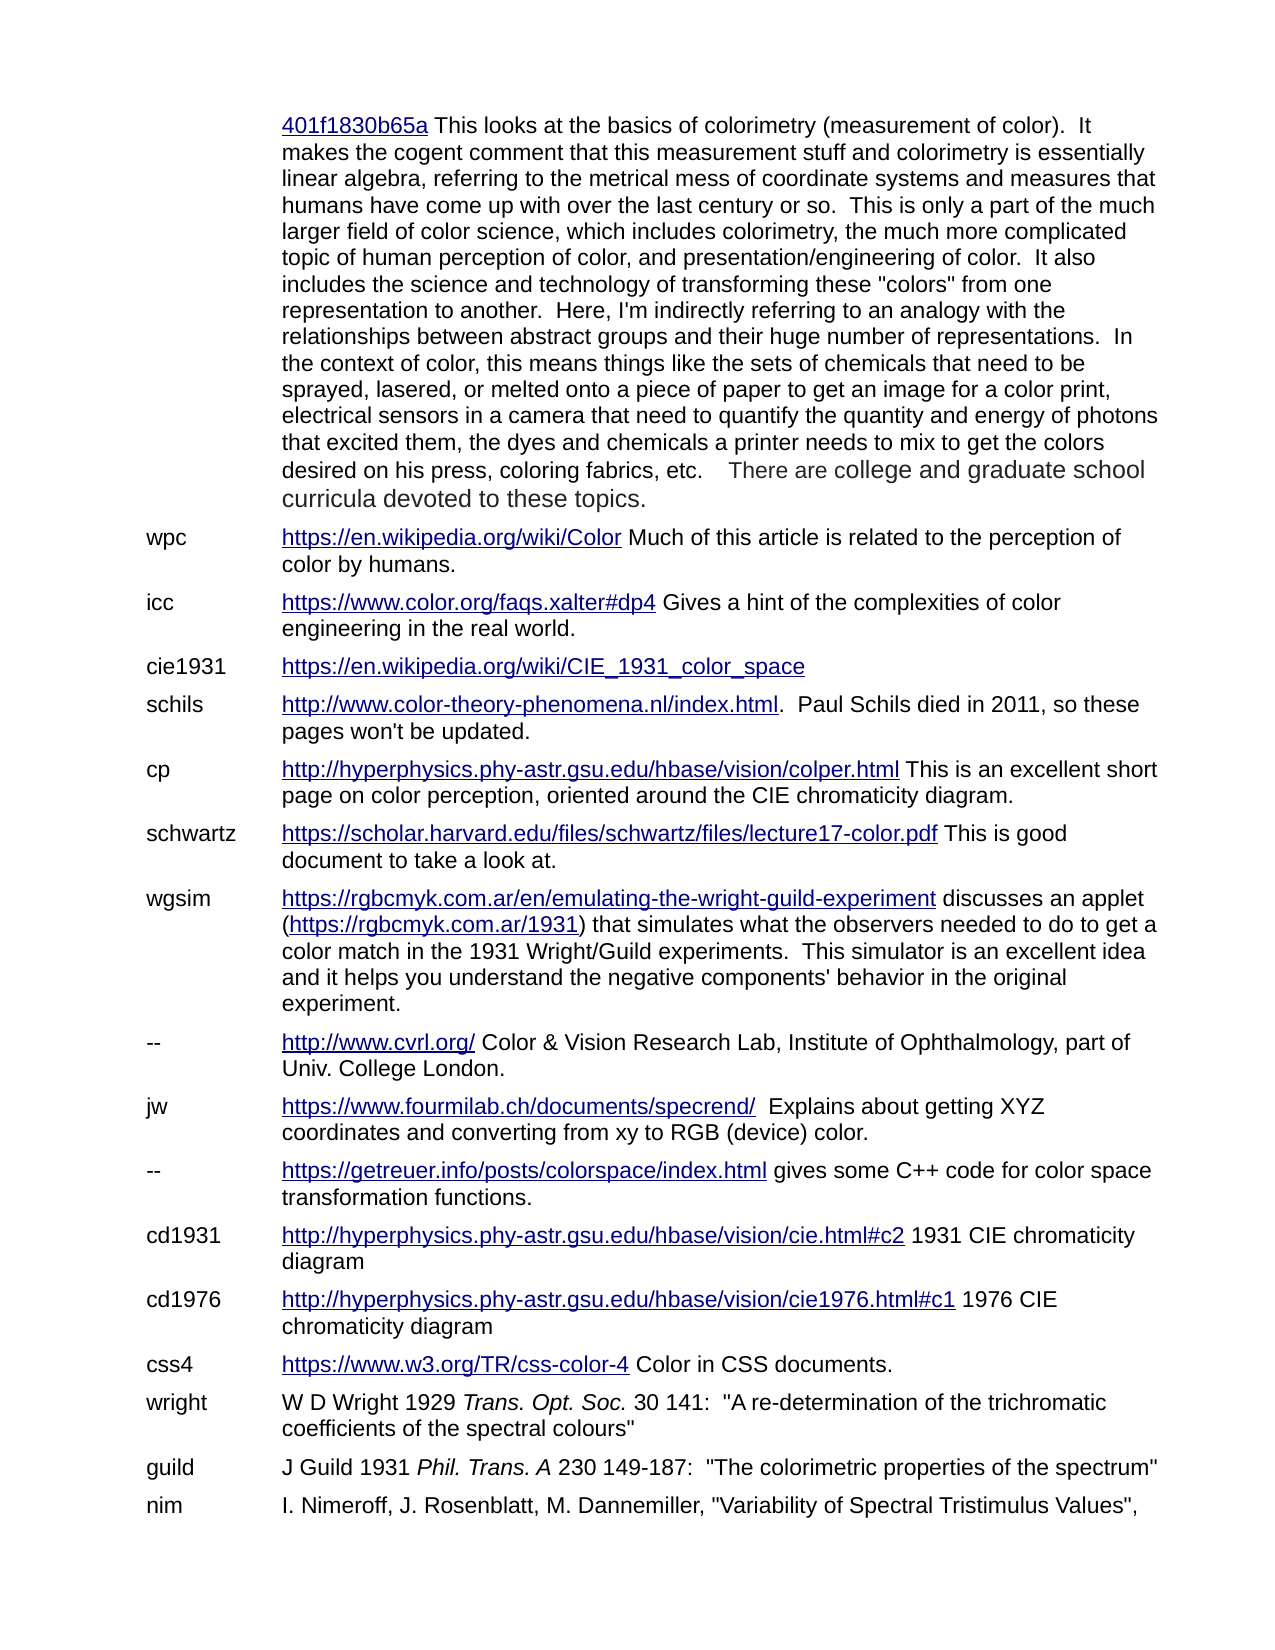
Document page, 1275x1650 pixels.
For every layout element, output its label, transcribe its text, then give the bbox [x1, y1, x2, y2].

table_cell css4 [146, 1351, 282, 1389]
table_cell http://hyperphysics.phy-astr.gsu.edu/hbase/vision/cie1976.html#c1 1976 CIE chromaticity diagram [282, 1286, 1162, 1351]
table_cell https://getreuer.info/posts/colorspace/index.html gives some C++ code for color space transformation functions. [282, 1158, 1162, 1222]
table_cell cd1976 [146, 1286, 282, 1351]
table_cell icc [146, 589, 282, 653]
table_cell nim [146, 1492, 282, 1530]
table_cell jw [146, 1093, 282, 1157]
table_cell https://www.color.org/faqs.xalter#dp4 Gives a hint of the complexities of color engineering in the real world. [282, 589, 1162, 653]
table_cell cp [146, 756, 282, 820]
table_cell -- [146, 1029, 282, 1093]
table_cell schwartz [146, 820, 282, 885]
table_cell cd1931 [146, 1222, 282, 1286]
table_cell wgsim [146, 885, 282, 1028]
table_cell [146, 113, 282, 524]
table_cell schils [146, 691, 282, 756]
table_cell https://rgbcmyk.com.ar/en/emulating-the-wright-guild-experiment discusses an applet (https://rgbcmyk.com.ar/1931) that simulates what the observers needed to do to get a color match in the 1931 Wright/Guild experiments. This simulator is an excellent idea and it helps you understand the negative components' behavior in the original experiment. [282, 885, 1162, 1028]
table_cell http://www.color-theory-phenomena.nl/index.html. Paul Schils died in 2011, so these pages won't be updated. [282, 691, 1162, 756]
table_cell https://www.w3.org/TR/css-color-4 Color in CSS documents. [282, 1351, 1162, 1389]
table_cell http://www.cvrl.org/ Color & Vision Research Lab, Institute of Ophthalmology, part of Univ. College London. [282, 1029, 1162, 1093]
table_cell 401f1830b65a This looks at the basics of colorimetry (measurement of color). It makes the cogent comment that this measurement stuff and colorimetry is essentially linear algebra, referring to the metrical mess of coordinate systems and measures that humans have come up with over the last century or so. This is only a part of the much larger field of color science, which includes colorimetry, the much more complicated topic of human perception of color, and presentation/engineering of color. It also includes the science and technology of transforming these "colors" from one representation to another. Here, I'm indirectly referring to an analogy with the relationships between abstract groups and their huge number of representations. In the context of color, this means things like the sets of chemicals that need to be sprayed, lasered, or melted onto a piece of paper to get an image for a color print, electrical sensors in a camera that need to quantify the quantity and energy of photons that excited them, the dyes and chemicals a printer needs to mix to get the colors desired on his press, coloring fabrics, etc. There are college and graduate school curricula devoted to these topics. [282, 113, 1162, 524]
table_cell -- [146, 1158, 282, 1222]
table_cell cie1931 [146, 653, 282, 691]
table_cell wpc [146, 524, 282, 589]
table_cell https://en.wikipedia.org/wiki/Color Much of this article is related to the perception of color by humans. [282, 524, 1162, 589]
table_cell https://www.fourmilab.ch/documents/specrend/ Explains about getting XYZ coordinates and converting from xy to RGB (device) color. [282, 1093, 1162, 1157]
table_cell http://hyperphysics.phy-astr.gsu.edu/hbase/vision/colper.html This is an excellent short page on color perception, oriented around the CIE chromaticity diagram. [282, 756, 1162, 820]
table_cell J Guild 1931 Phil. Trans. A 230 149-187: "The colorimetric properties of the spectrum" [282, 1454, 1162, 1492]
table_cell W D Wright 1929 Trans. Opt. Soc. 30 141: "A re-determination of the trichromatic coefficients of the spectral colours" [282, 1389, 1162, 1453]
table_cell I. Nimeroff, J. Rosenblatt, M. Dannemiller, "Variability of Spectral Tristimulus Values", [282, 1492, 1162, 1530]
table_cell https://en.wikipedia.org/wiki/CIE_1931_color_space [282, 653, 1162, 691]
table_cell http://hyperphysics.phy-astr.gsu.edu/hbase/vision/cie.html#c2 1931 CIE chromaticity diagram [282, 1222, 1162, 1286]
table_cell wright [146, 1389, 282, 1453]
table_cell https://scholar.harvard.edu/files/schwartz/files/lecture17-color.pdf This is good document to take a look at. [282, 820, 1162, 885]
table_cell guild [146, 1454, 282, 1492]
